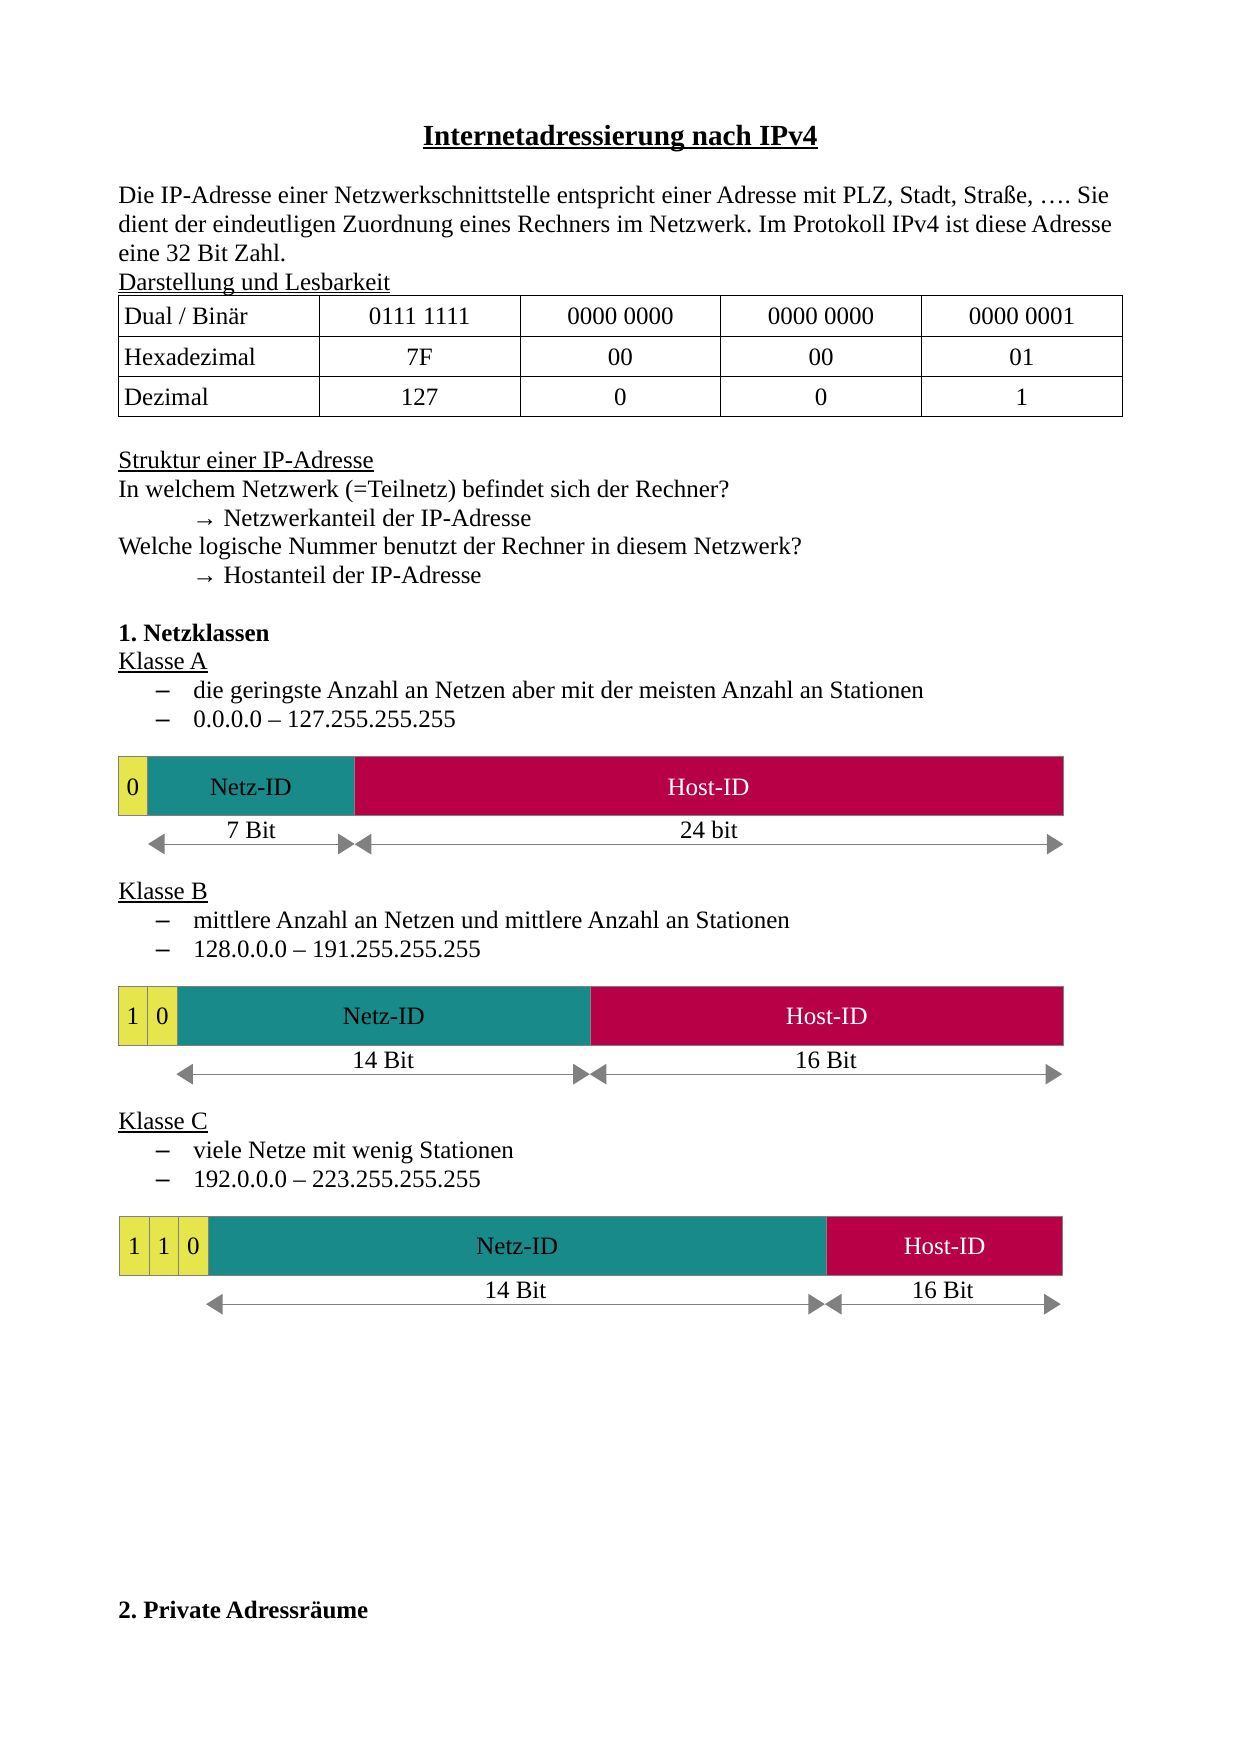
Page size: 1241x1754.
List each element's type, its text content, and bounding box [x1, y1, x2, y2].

table_cell 0 [521, 377, 720, 416]
list viele Netze mit wenig Stationen [156, 1135, 1122, 1164]
table_cell 0 [721, 377, 921, 416]
list 192.0.0.0 – 223.255.255.255 [156, 1164, 1122, 1193]
table_header 0000 0000 [721, 296, 921, 336]
table_header 0000 0001 [922, 296, 1122, 336]
text Klasse B [118, 876, 1122, 905]
list 128.0.0.0 – 191.255.255.255 [156, 934, 1122, 963]
text Klasse A [118, 646, 1122, 675]
text Die IP-Adresse einer Netzwerkschnittstelle entspricht einer Adresse mit PLZ, Stadt, Straße, …. Sie dient der eindeutligen Zuordnung eines Rechners im Netzwerk. Im Protokoll IPv4 ist diese Adresse eine 32 Bit Zahl. [118, 180, 1122, 267]
text Struktur einer IP-Adresse [118, 445, 1122, 474]
text 1. Netzklassen [118, 618, 1122, 646]
list 0.0.0.0 – 127.255.255.255 [156, 704, 1122, 733]
text → Hostanteil der IP-Adresse [118, 560, 1122, 589]
text 2. Private Adressräume [118, 1595, 1122, 1624]
table_cell 01 [922, 337, 1122, 376]
table_cell Hexadezimal [119, 337, 319, 376]
text Darstellung und Lesbarkeit [118, 267, 1122, 295]
table_cell 1 [922, 377, 1122, 416]
table_cell 00 [721, 337, 921, 376]
text Welche logische Nummer benutzt der Rechner in diesem Netzwerk? [118, 531, 1122, 560]
table_cell 7F [320, 337, 520, 376]
table_header Dual / Binär [119, 296, 319, 336]
table_header 0000 0000 [521, 296, 720, 336]
table_cell Dezimal [119, 377, 319, 416]
text Klasse C [118, 1106, 1122, 1135]
list mittlere Anzahl an Netzen und mittlere Anzahl an Stationen [156, 905, 1122, 934]
text Internetadressierung nach IPv4 [118, 118, 1122, 152]
text → Netzwerkanteil der IP-Adresse [118, 503, 1122, 531]
table_cell 00 [521, 337, 720, 376]
table_header 0111 1111 [320, 296, 520, 336]
table_cell 127 [320, 377, 520, 416]
text In welchem Netzwerk (=Teilnetz) befindet sich der Rechner? [118, 474, 1122, 503]
list die geringste Anzahl an Netzen aber mit der meisten Anzahl an Stationen [156, 675, 1122, 704]
